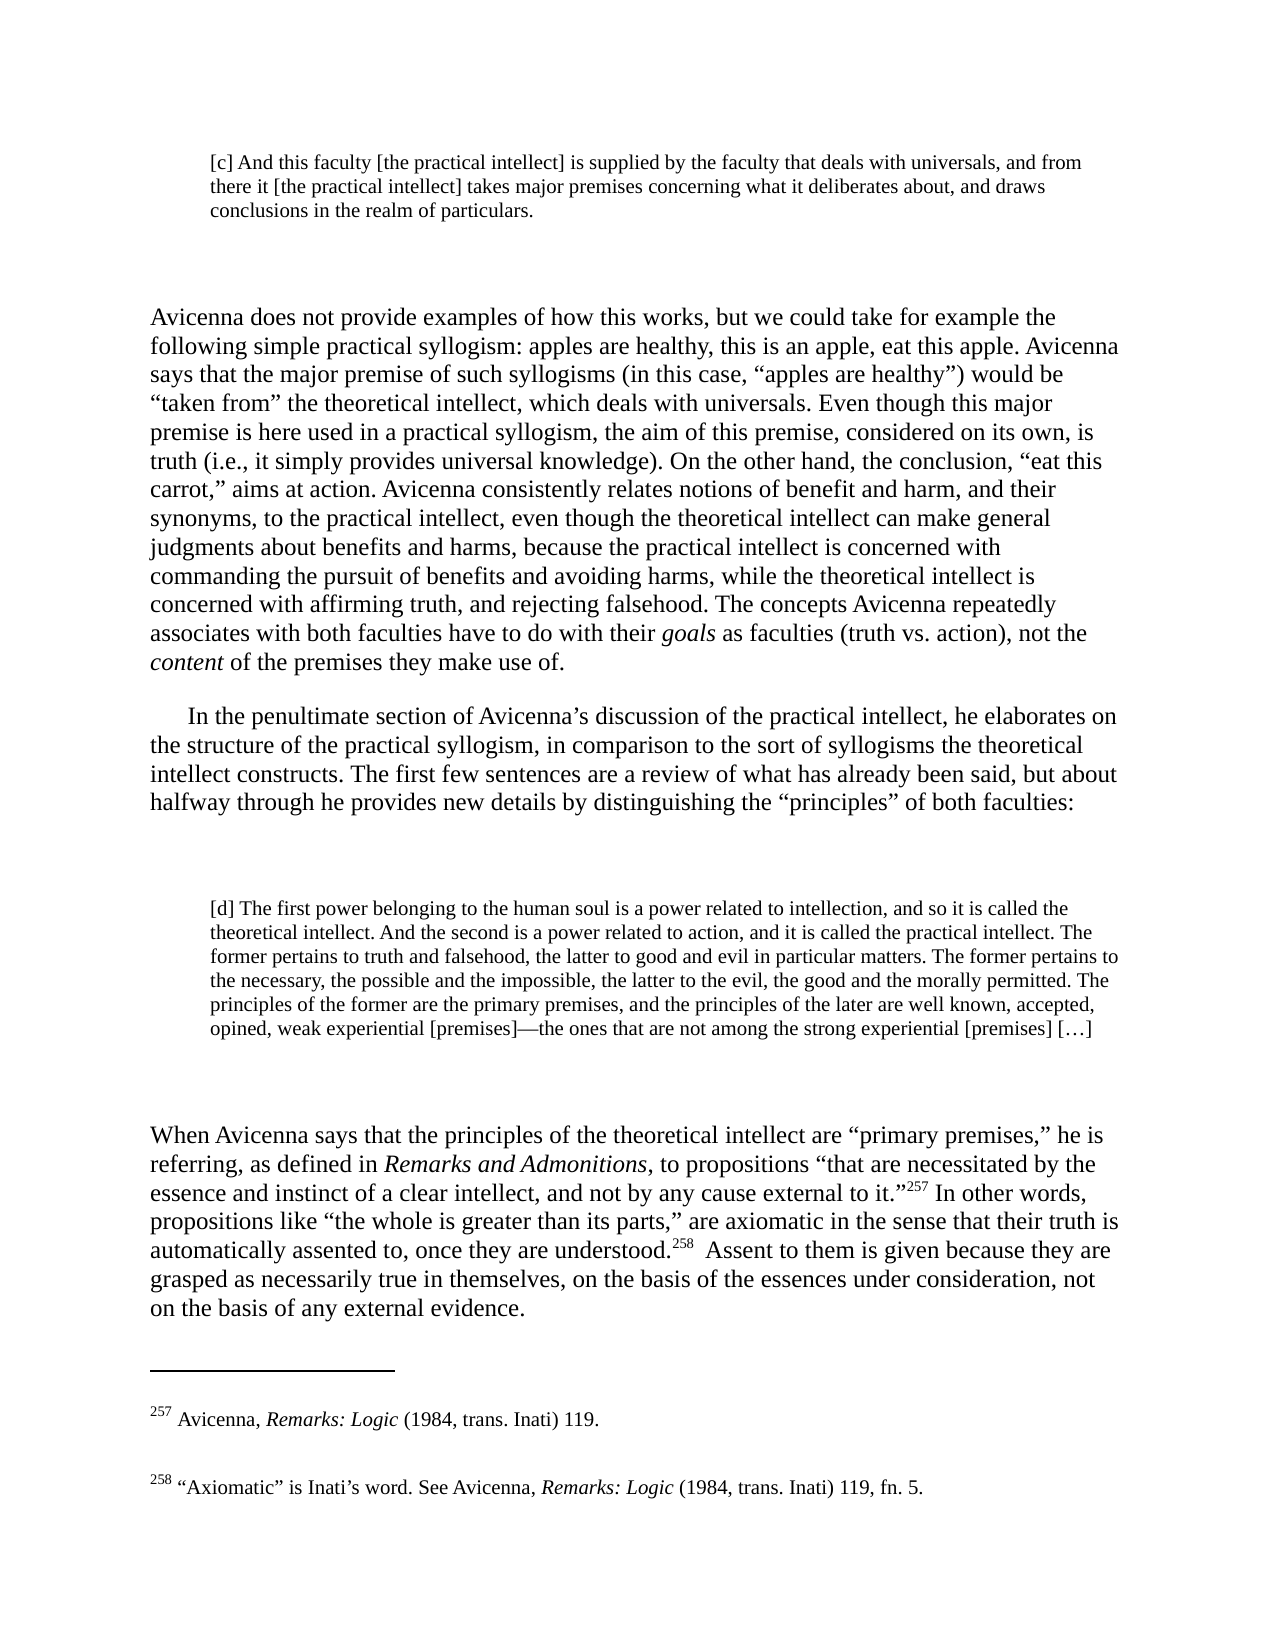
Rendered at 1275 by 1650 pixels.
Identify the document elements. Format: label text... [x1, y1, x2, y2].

text Avicenna, Remarks: Logic (1984, trans. Inati) 119. [150, 1403, 1125, 1431]
text In the penultimate section of Avicenna’s discussion of the practical intellect, he elaborates on the structure of the practical syllogism, in comparison to the sort of syllogisms the theoretical intellect constructs. The first few sentences are a review of what has already been said, but about halfway through he provides new details by distinguishing the “principles” of both faculties: [150, 701, 1125, 816]
text [c] And this faculty [the practical intellect] is supplied by the faculty that deals with universals, and from there it [the practical intellect] takes major premises concerning what it deliberates about, and draws conclusions in the realm of particulars. [210, 150, 1125, 222]
text Avicenna does not provide examples of how this works, but we could take for example the following simple practical syllogism: apples are healthy, this is an apple, eat this apple. Avicenna says that the major premise of such syllogisms (in this case, “apples are healthy”) would be “taken from” the theoretical intellect, which deals with universals. Even though this major premise is here used in a practical syllogism, the aim of this premise, considered on its own, is truth (i.e., it simply provides universal knowledge). On the other hand, the conclusion, “eat this carrot,” aims at action. Avicenna consistently relates notions of benefit and harm, and their synonyms, to the practical intellect, even though the theoretical intellect can make general judgments about benefits and harms, because the practical intellect is concerned with commanding the pursuit of benefits and avoiding harms, while the theoretical intellect is concerned with affirming truth, and rejecting falsehood. The concepts Avicenna repeatedly associates with both faculties have to do with their goals as faculties (truth vs. action), not the content of the premises they make use of. [150, 302, 1125, 676]
text [d] The first power belonging to the human soul is a power related to intellection, and so it is called the theoretical intellect. And the second is a power related to action, and it is called the practical intellect. The former pertains to truth and falsehood, the latter to good and evil in particular matters. The former pertains to the necessary, the possible and the impossible, the latter to the evil, the good and the morally permitted. The principles of the former are the primary premises, and the principles of the later are well known, accepted, opined, weak experiential [premises]—the ones that are not among the strong experiential [premises] […] [210, 896, 1125, 1040]
text “Axiomatic” is Inati’s word. See Avicenna, Remarks: Logic (1984, trans. Inati) 119, fn. 5. [150, 1471, 1125, 1500]
text When Avicenna says that the principles of the theoretical intellect are “primary premises,” he is referring, as defined in Remarks and Admonitions, to propositions “that are necessitated by the essence and instinct of a clear intellect, and not by any cause external to it.” In other words, propositions like “the whole is greater than its parts,” are axiomatic in the sense that their truth is automatically assented to, once they are understood. Assent to them is given because they are grasped as necessarily true in themselves, on the basis of the essences under consideration, not on the basis of any external evidence. [150, 1120, 1125, 1321]
